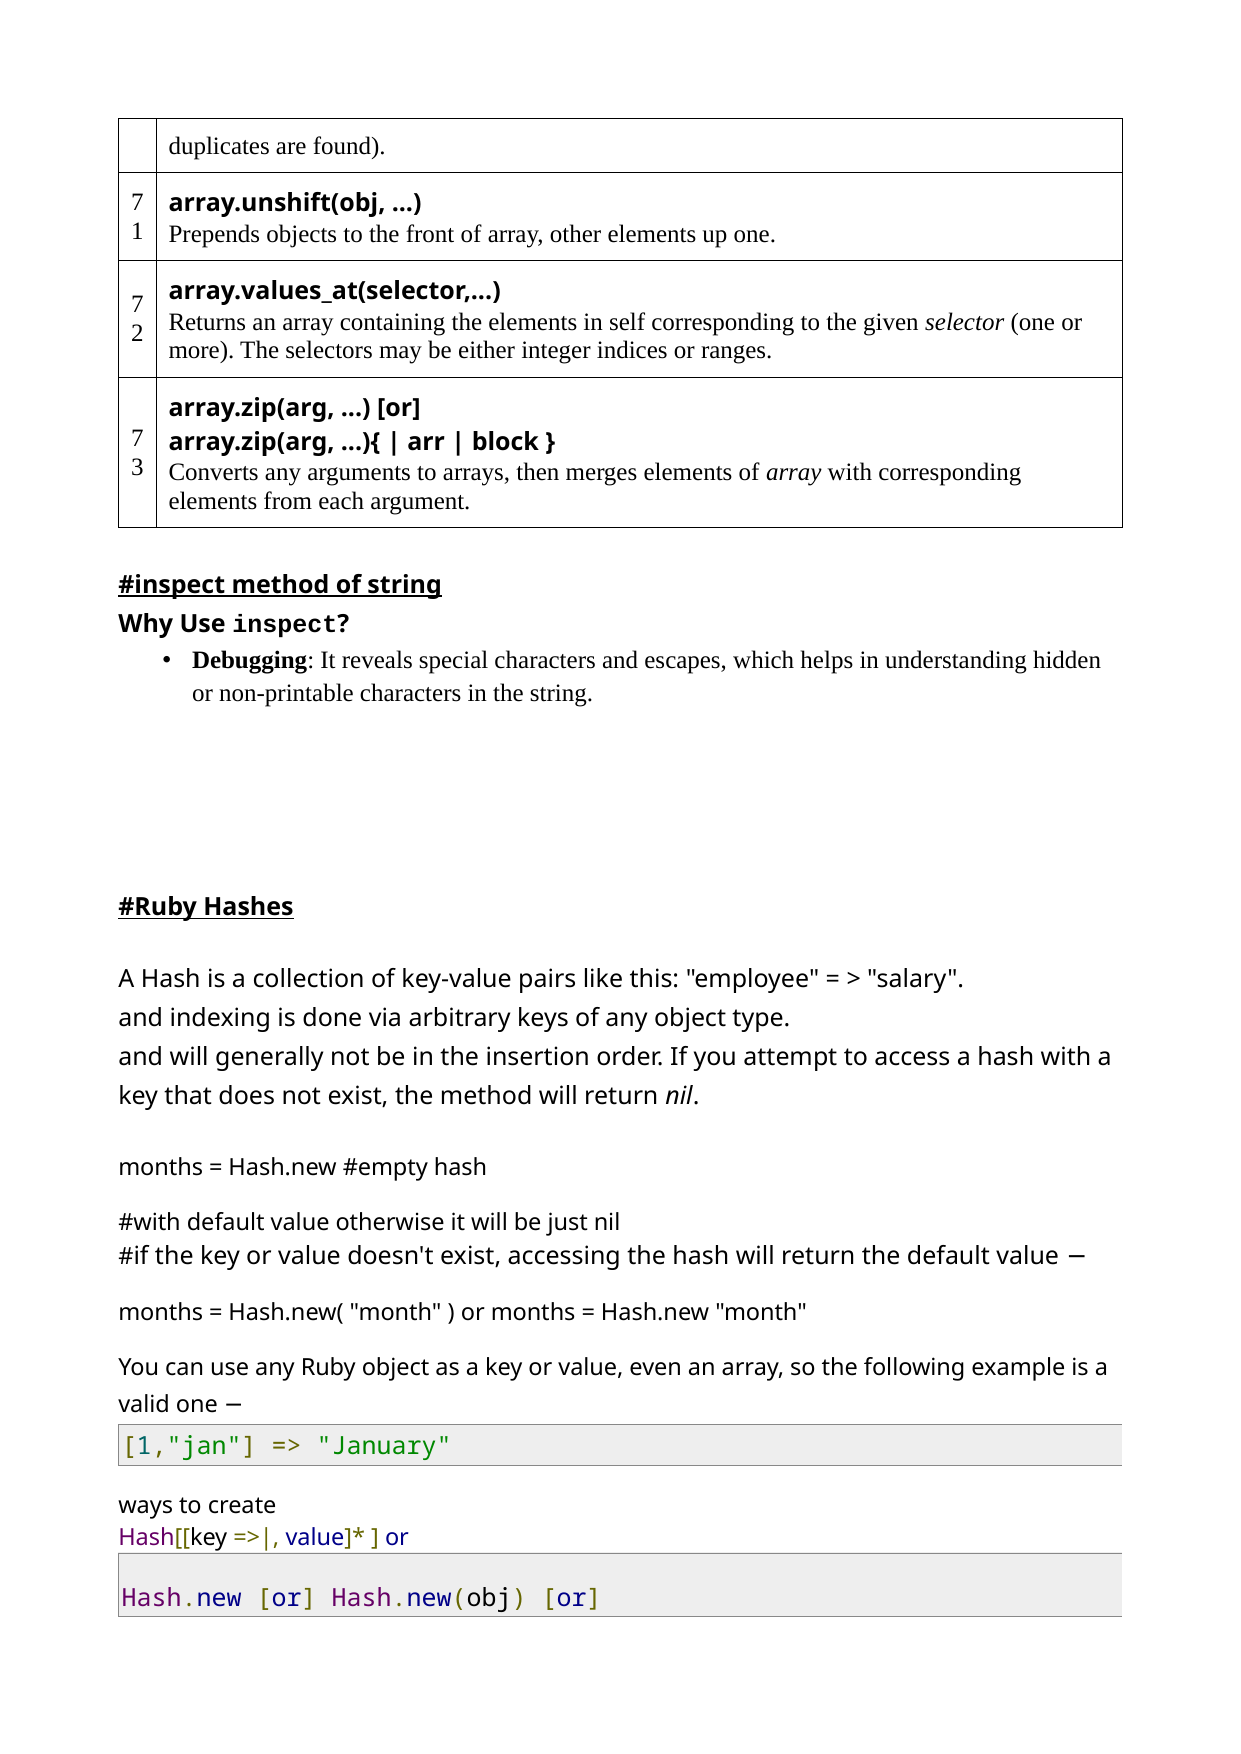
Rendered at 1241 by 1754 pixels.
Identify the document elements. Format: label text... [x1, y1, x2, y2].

table_cell [119, 119, 156, 172]
text Hash[[key =>|, value]* ] or [118, 1520, 1122, 1552]
table_cell array.zip(arg, ...) [or] array.zip(arg, ...){ | arr | block } Converts any arguments to arrays, then merges elements of array with corresponding elements from each argument. [157, 378, 1122, 527]
text months = Hash.new #empty hash [118, 1150, 1122, 1182]
table_cell array.values_at(selector,...) Returns an array containing the elements in self corresponding to the given selector (one or more). The selectors may be either integer indices or ranges. [157, 261, 1122, 377]
table_cell 73 [119, 378, 156, 527]
text and will generally not be in the insertion order. If you attempt to access a hash with a key that does not exist, the method will return nil. [118, 1039, 1122, 1112]
text Hash.new [or] Hash.new(obj) [or] [119, 1576, 1122, 1616]
text #if the key or value doesn't exist, accessing the hash will return the default value − [118, 1237, 1122, 1271]
table_cell 71 [119, 173, 156, 260]
table_cell 72 [119, 261, 156, 377]
text months = Hash.new( "month" ) or months = Hash.new "month" [118, 1295, 1122, 1327]
list Debugging: It reveals special characters and escapes, which helps in understanding hidden or non-printable characters in the string. [162, 645, 1122, 707]
text #Ruby Hashes [118, 889, 1122, 923]
text #inspect method of string [118, 528, 1122, 601]
table_cell array.unshift(obj, ...) Prepends objects to the front of array, other elements up one. [157, 173, 1122, 260]
text #with default value otherwise it will be just nil [118, 1205, 1122, 1237]
text You can use any Ruby object as a key or value, even an array, so the following example is a valid one − [118, 1351, 1122, 1419]
text and indexing is done via arbitrary keys of any object type. [118, 1000, 1122, 1034]
text Why Use inspect? [118, 606, 1122, 640]
text A Hash is a collection of key-value pairs like this: "employee" = > "salary". [118, 961, 1122, 994]
text [1,"jan"] => "January" [119, 1425, 1122, 1465]
table_cell duplicates are found). [157, 119, 1122, 172]
text ways to create [118, 1488, 1122, 1520]
